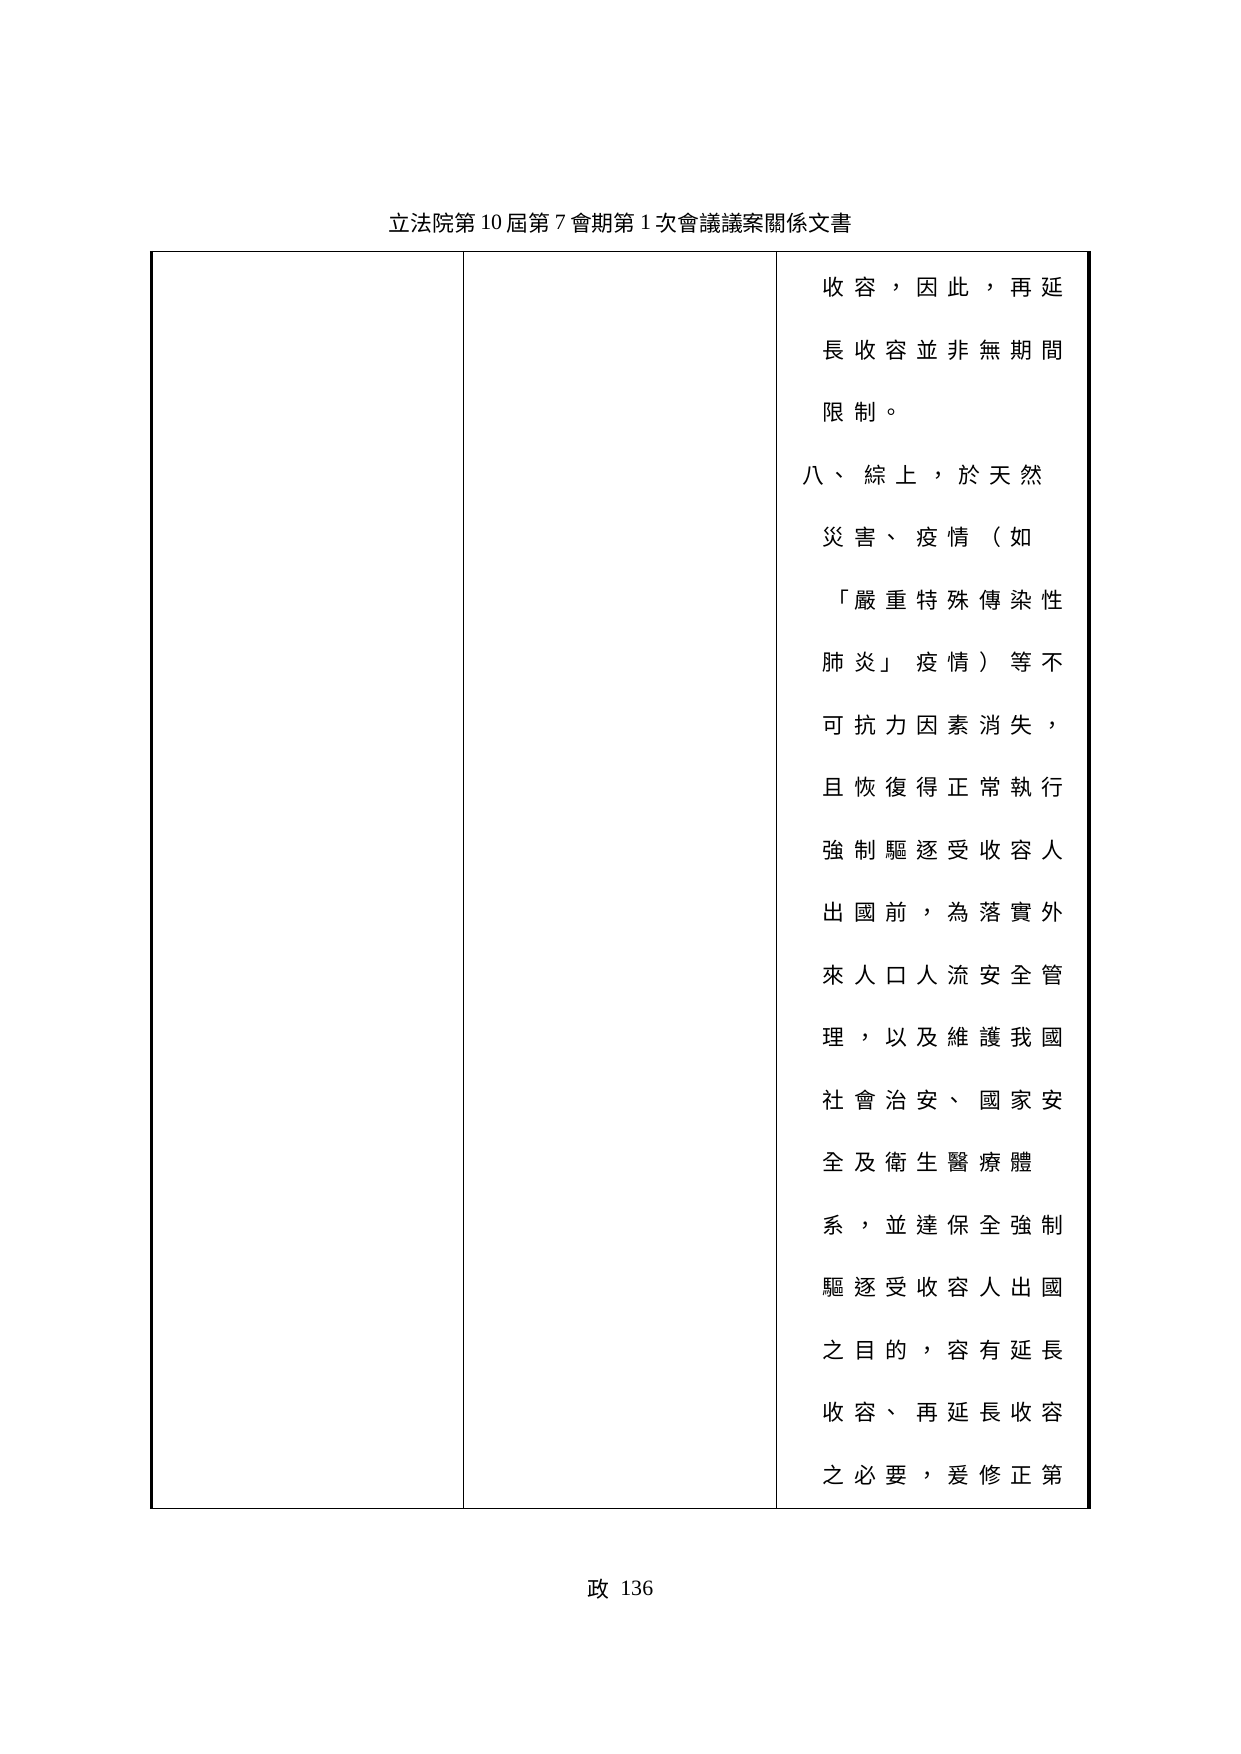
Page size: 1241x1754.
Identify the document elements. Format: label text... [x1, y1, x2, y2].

table_cell [153, 252, 463, 1508]
table_cell 收容，因此，再延長收容並非無期間限制。 八、綜上，於天然災害、疫情（如「嚴重特殊傳染性肺炎」疫情）等不可抗力因素消失，且恢復得正常執行強制驅逐受收容人出國前，為落實外來人口人流安全管理，以及維護我國社會治安、國家安全及衛生醫療體系，並達保全強制驅逐受收容人出國之目的，容有延長收容、再延長收容之必要，爰修正第 [777, 252, 1087, 1508]
table_cell [464, 252, 776, 1508]
